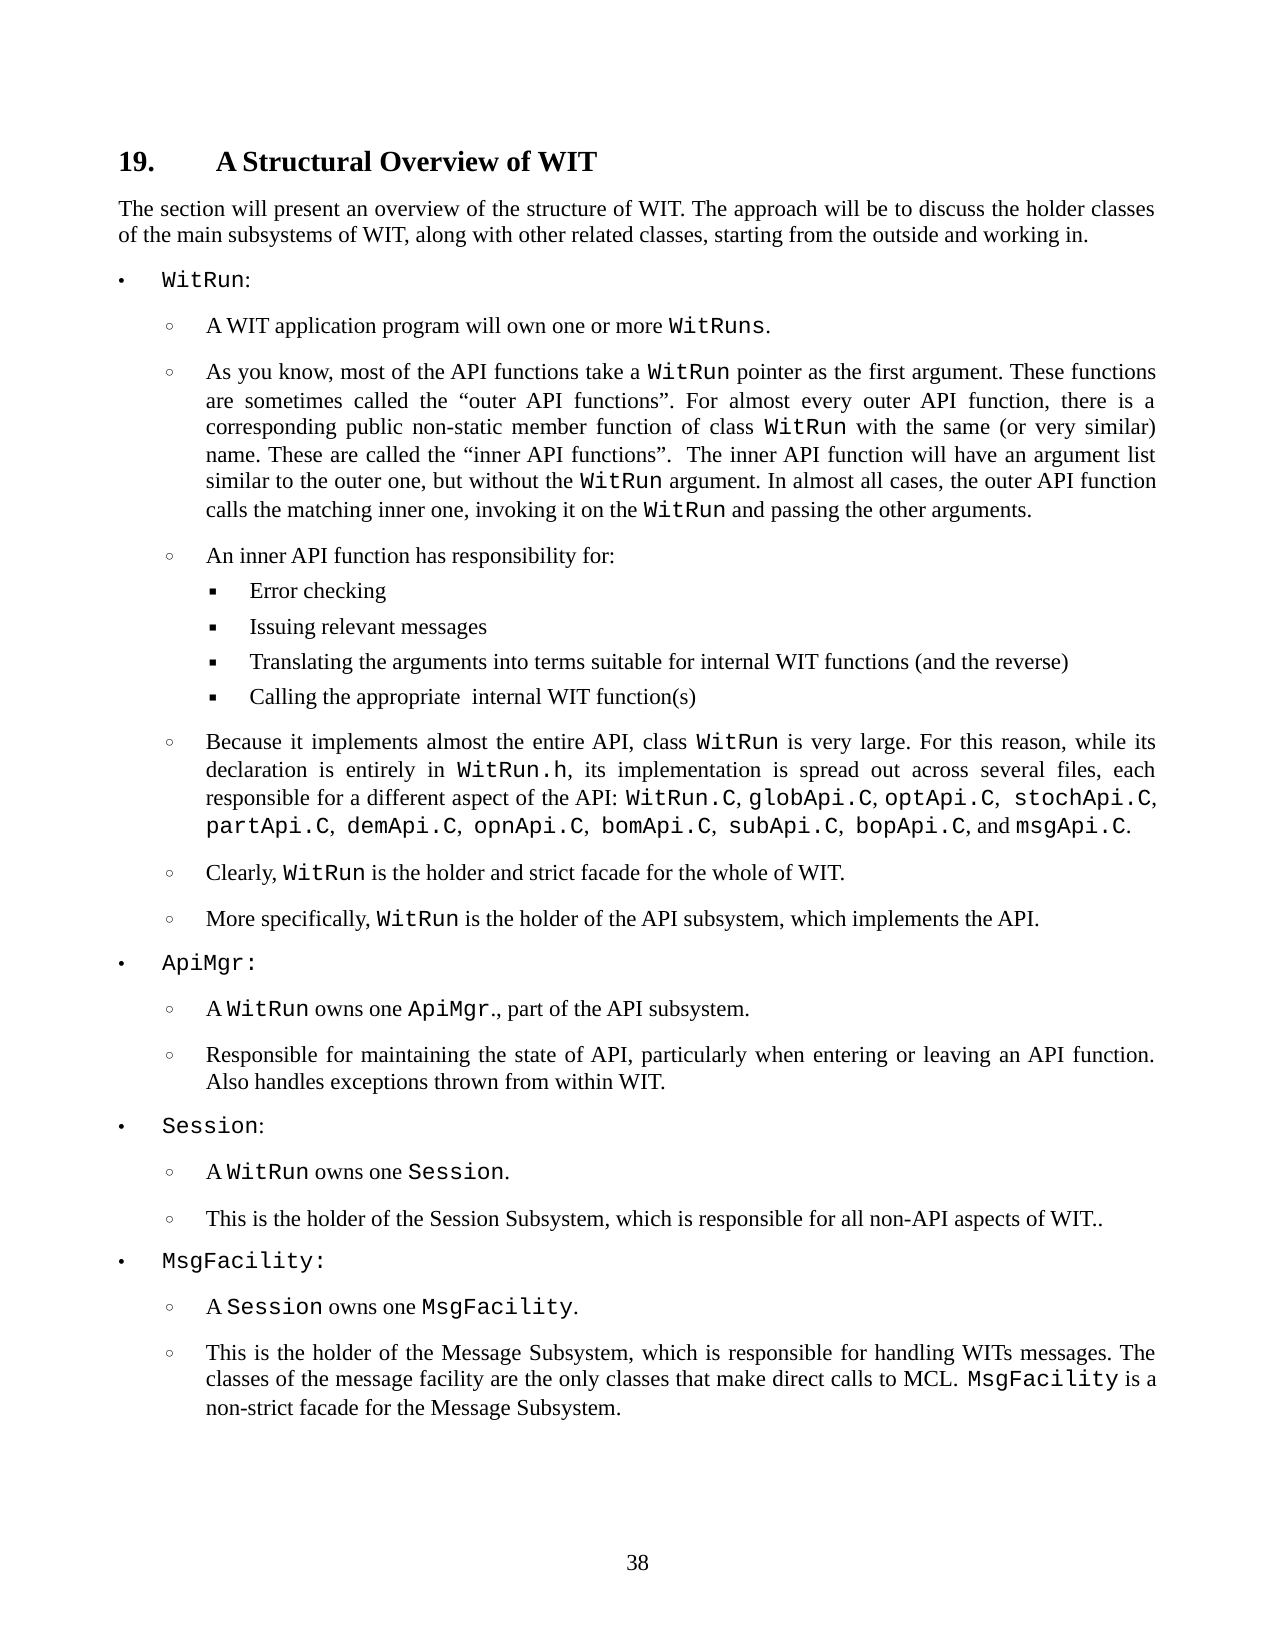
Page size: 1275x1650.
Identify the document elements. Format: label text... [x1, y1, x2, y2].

list A WIT application program will own one or more WitRuns. [162, 312, 1157, 340]
list An inner API function has responsibility for: [162, 542, 1157, 568]
list Issuing relevant messages [206, 613, 1157, 639]
text The section will present an overview of the structure of WIT. The approach will be to discuss the holder classes of the main subsystems of WIT, along with other related classes, starting from the outside and working in. [118, 195, 1157, 248]
list Calling the appropriate internal WIT function(s) [206, 683, 1157, 710]
list This is the holder of the Message Subsystem, which is responsible for handling WITs messages. The classes of the message facility are the only classes that make direct calls to MCL. MsgFacility is a non-strict facade for the Message Subsystem. [162, 1339, 1157, 1420]
list This is the holder of the Session Subsystem, which is responsible for all non-API aspects of WIT.. [162, 1204, 1157, 1231]
list A WitRun owns one Session. [162, 1158, 1157, 1187]
list As you know, most of the API functions take a WitRun pointer as the first argument. These functions are sometimes called the “outer API functions”. For almost every outer API function, there is a corresponding public non-static member function of class WitRun with the same (or very similar) name. These are called the “inner API functions”. The inner API function will have an argument list similar to the outer one, but without the WitRun argument. In almost all cases, the outer API function calls the matching inner one, invoking it on the WitRun and passing the other arguments. [162, 358, 1157, 524]
list Responsible for maintaining the state of API, particularly when entering or leaving an API function. Also handles exceptions thrown from within WIT. [162, 1041, 1157, 1094]
list Error checking [206, 577, 1157, 604]
list Session: [118, 1112, 1157, 1140]
list A Session owns one MsgFacility. [162, 1293, 1157, 1321]
list MsgFacility: [118, 1249, 1157, 1275]
list WitRun: [118, 266, 1157, 294]
list Clearly, WitRun is the holder and strict facade for the whole of WIT. [162, 859, 1157, 887]
list Because it implements almost the entire API, class WitRun is very large. For this reason, while its declaration is entirely in WitRun.h, its implementation is spread out across several files, each responsible for a different aspect of the API: WitRun.C, globApi.C, optApi.C, stochApi.C, partApi.C, demApi.C, opnApi.C, bomApi.C, subApi.C, bopApi.C, and msgApi.C. [162, 728, 1157, 841]
list Translating the arguments into terms suitable for internal WIT functions (and the reverse) [206, 648, 1157, 674]
list A WitRun owns one ApiMgr., part of the API subsystem. [162, 995, 1157, 1023]
list More specifically, WitRun is the holder of the API subsystem, which implements the API. [162, 905, 1157, 933]
subtitle A Structural Overview of WIT [118, 144, 1157, 177]
list ApiMgr: [118, 951, 1157, 977]
